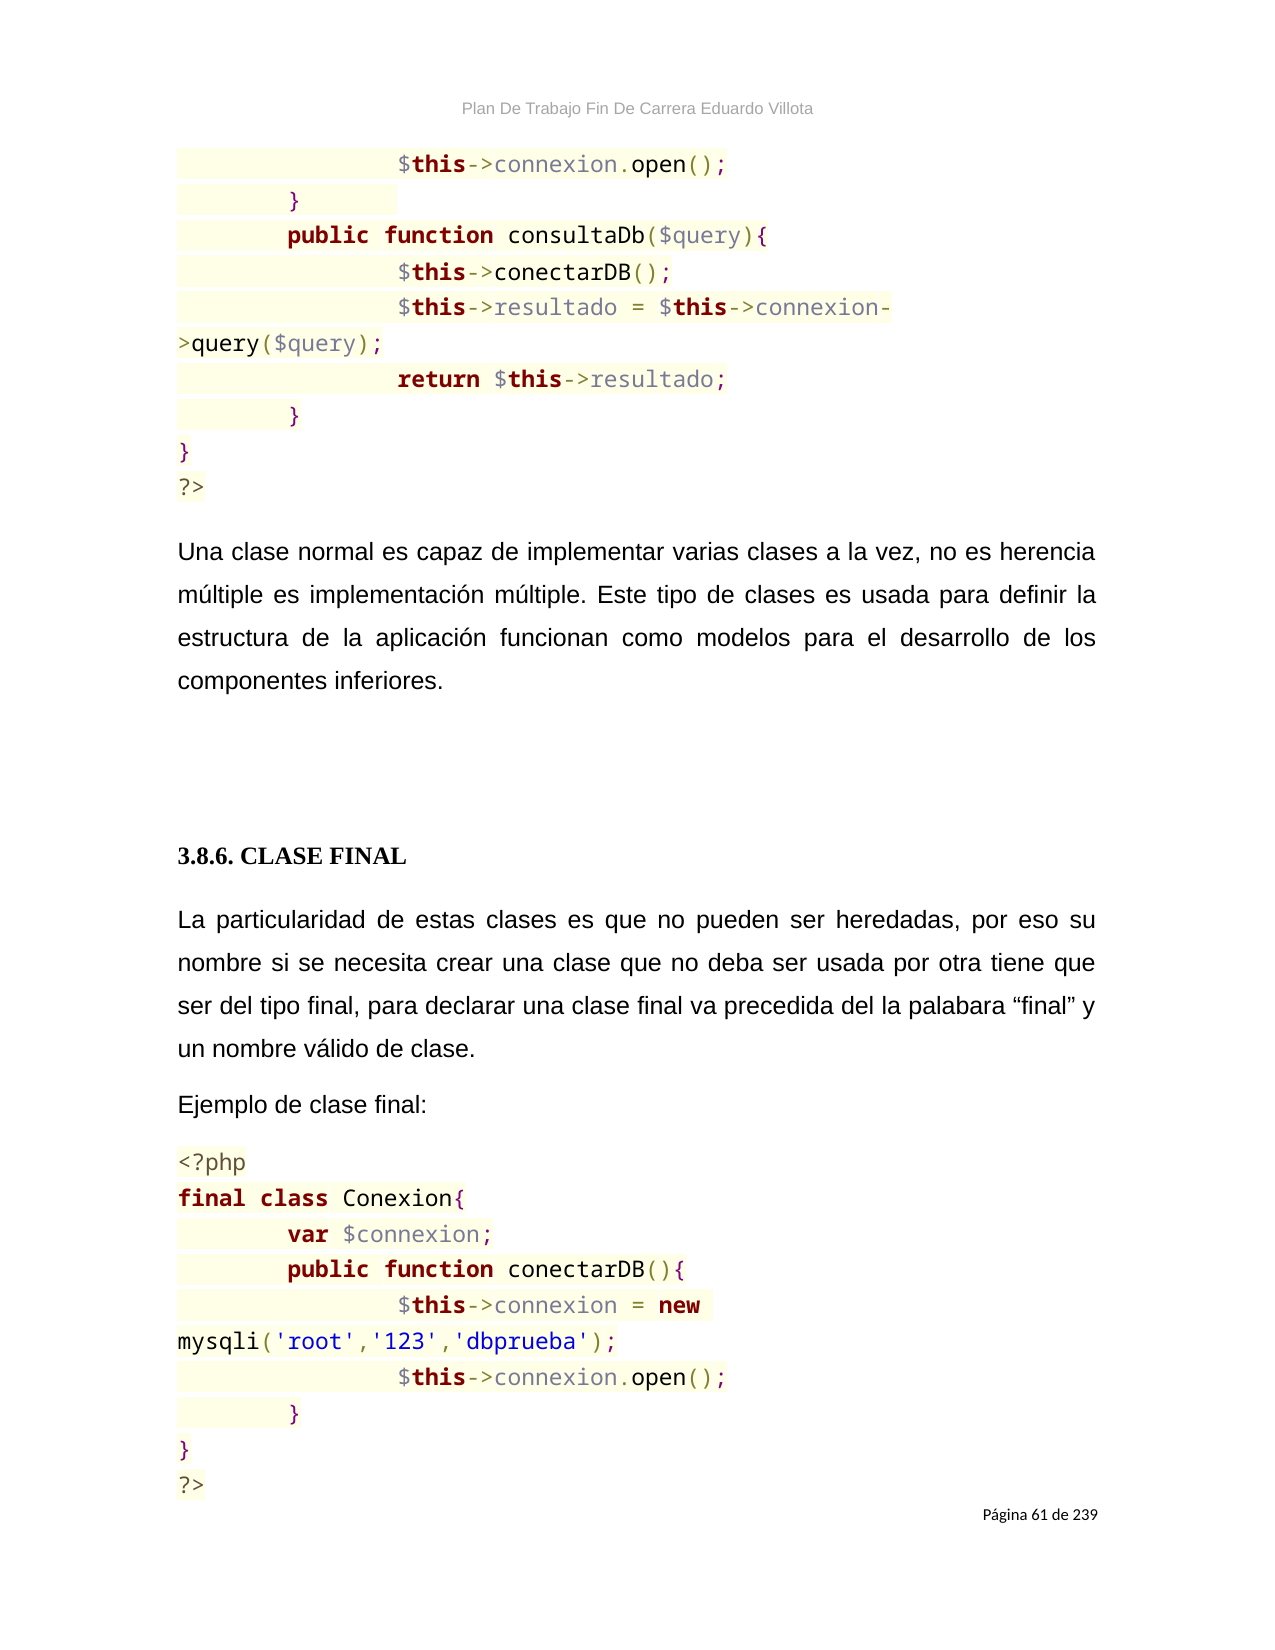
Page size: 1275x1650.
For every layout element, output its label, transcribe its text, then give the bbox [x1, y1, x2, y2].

text 3.8.6. CLASE FINAL [177, 841, 1098, 870]
text ?> [177, 471, 1098, 502]
text var $connexion; [177, 1217, 1098, 1249]
text } [177, 1433, 1098, 1464]
text final class Conexion{ [177, 1182, 1098, 1213]
text Ejemplo de clase final: [177, 1090, 1098, 1119]
text } [177, 435, 1098, 466]
text <?php [177, 1146, 1098, 1177]
text $this->connexion.open(); [177, 148, 1098, 179]
text } [177, 399, 1098, 430]
text return $this->resultado; [177, 363, 1098, 394]
text ?> [177, 1469, 1098, 1500]
text } [177, 183, 1098, 215]
text } [177, 1397, 1098, 1428]
text $this->connexion = new mysqli('root','123','dbprueba'); [177, 1289, 1098, 1357]
text $this->resultado = $this->connexion->query($query); [177, 291, 1098, 358]
text Una clase normal es capaz de implementar varias clases a la vez, no es herencia múltiple es implementación múltiple. Este tipo de clases es usada para definir la estructura de la aplicación funcionan como modelos para el desarrollo de los componentes inferiores. [177, 536, 1098, 694]
text $this->connexion.open(); [177, 1361, 1098, 1392]
text La particularidad de estas clases es que no pueden ser heredadas, por eso su nombre si se necesita crear una clase que no deba ser usada por otra tiene que ser del tipo final, para declarar una clase final va precedida del la palabara “final” y un nombre válido de clase. [177, 905, 1098, 1063]
text $this->conectarDB(); [177, 255, 1098, 287]
text public function consultaDb($query){ [177, 219, 1098, 251]
text public function conectarDB(){ [177, 1253, 1098, 1285]
